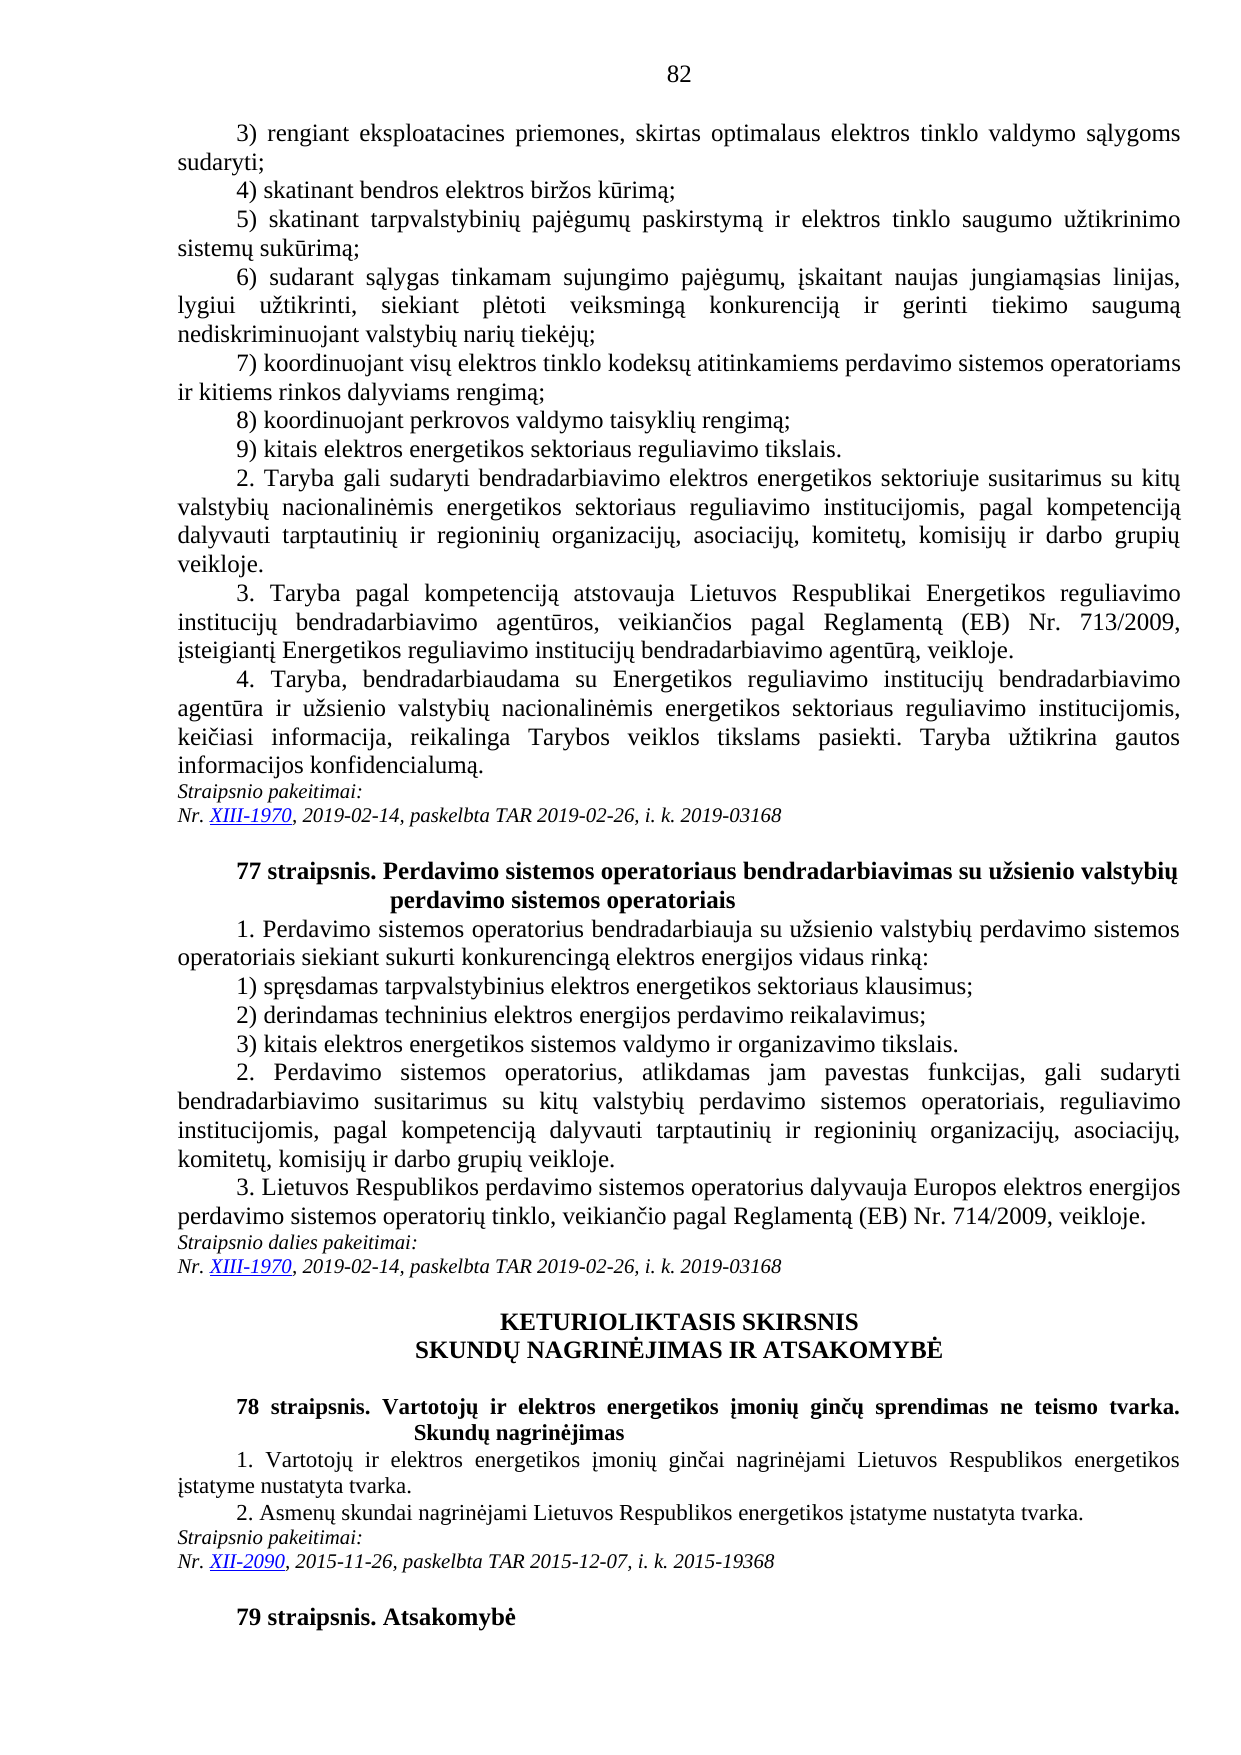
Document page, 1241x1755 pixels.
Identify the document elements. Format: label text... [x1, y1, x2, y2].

text Nr. XII-2090, 2015-11-26, paskelbta TAR 2015-12-07, i. k. 2015-19368 [177, 1549, 1181, 1573]
text 2. Taryba gali sudaryti bendradarbiavimo elektros energetikos sektoriuje susitarimus su kitų valstybių nacionalinėmis energetikos sektoriaus reguliavimo institucijomis, pagal kompetenciją dalyvauti tarptautinių ir regioninių organizacijų, asociacijų, komitetų, komisijų ir darbo grupių veikloje. [177, 463, 1181, 578]
text Nr. XIII-1970, 2019-02-14, paskelbta TAR 2019-02-26, i. k. 2019-03168 [177, 803, 1181, 827]
text 3) rengiant eksploatacines priemones, skirtas optimalaus elektros tinklo valdymo sąlygoms sudaryti; [177, 118, 1181, 176]
text 1. Perdavimo sistemos operatorius bendradarbiauja su užsienio valstybių perdavimo sistemos operatoriais siekiant sukurti konkurencingą elektros energijos vidaus rinką: [177, 914, 1181, 971]
text Straipsnio pakeitimai: [177, 779, 1181, 803]
text Nr. XIII-1970, 2019-02-14, paskelbta TAR 2019-02-26, i. k. 2019-03168 [177, 1254, 1181, 1278]
text 1. Vartotojų ir elektros energetikos įmonių ginčai nagrinėjami Lietuvos Respublikos energetikos įstatyme nustatyta tvarka. [177, 1446, 1181, 1498]
text 7) koordinuojant visų elektros tinklo kodeksų atitinkamiems perdavimo sistemos operatoriams ir kitiems rinkos dalyviams rengimą; [177, 348, 1181, 406]
text 79 straipsnis. Atsakomybė [177, 1602, 1181, 1631]
text 5) skatinant tarpvalstybinių pajėgumų paskirstymą ir elektros tinklo saugumo užtikrinimo sistemų sukūrimą; [177, 204, 1181, 262]
text 9) kitais elektros energetikos sektoriaus reguliavimo tikslais. [177, 434, 1181, 463]
text Straipsnio pakeitimai: [177, 1525, 1181, 1549]
text KETURIOLIKTASIS SKIRSNIS [177, 1307, 1181, 1336]
text SKUNDŲ NAGRINĖJIMAS IR ATSAKOMYBĖ [177, 1336, 1181, 1364]
text 77 straipsnis. Perdavimo sistemos operatoriaus bendradarbiavimas su užsienio valstybių perdavimo sistemos operatoriais [236, 856, 1181, 914]
text 4) skatinant bendros elektros biržos kūrimą; [177, 176, 1181, 204]
text 3. Taryba pagal kompetenciją atstovauja Lietuvos Respublikai Energetikos reguliavimo institucijų bendradarbiavimo agentūros, veikiančios pagal Reglamentą (EB) Nr. 713/2009, įsteigiantį Energetikos reguliavimo institucijų bendradarbiavimo agentūrą, veikloje. [177, 578, 1181, 664]
text 1) spręsdamas tarpvalstybinius elektros energetikos sektoriaus klausimus; [177, 971, 1181, 1000]
text 3. Lietuvos Respublikos perdavimo sistemos operatorius dalyvauja Europos elektros energijos perdavimo sistemos operatorių tinklo, veikiančio pagal Reglamentą (EB) Nr. 714/2009, veikloje. [177, 1172, 1181, 1230]
text 8) koordinuojant perkrovos valdymo taisyklių rengimą; [177, 406, 1181, 434]
text 2. Perdavimo sistemos operatorius, atlikdamas jam pavestas funkcijas, gali sudaryti bendradarbiavimo susitarimus su kitų valstybių perdavimo sistemos operatoriais, reguliavimo institucijomis, pagal kompetenciją dalyvauti tarptautinių ir regioninių organizacijų, asociacijų, komitetų, komisijų ir darbo grupių veikloje. [177, 1057, 1181, 1172]
text 2) derindamas techninius elektros energijos perdavimo reikalavimus; [177, 1000, 1181, 1029]
text 78 straipsnis. Vartotojų ir elektros energetikos įmonių ginčų sprendimas ne teismo tvarka. Skundų nagrinėjimas [236, 1393, 1181, 1446]
text 3) kitais elektros energetikos sistemos valdymo ir organizavimo tikslais. [177, 1029, 1181, 1057]
text Straipsnio dalies pakeitimai: [177, 1230, 1181, 1254]
text 4. Taryba, bendradarbiaudama su Energetikos reguliavimo institucijų bendradarbiavimo agentūra ir užsienio valstybių nacionalinėmis energetikos sektoriaus reguliavimo institucijomis, keičiasi informacija, reikalinga Tarybos veiklos tikslams pasiekti. Taryba užtikrina gautos informacijos konfidencialumą. [177, 664, 1181, 779]
text 6) sudarant sąlygas tinkamam sujungimo pajėgumų, įskaitant naujas jungiamąsias linijas, lygiui užtikrinti, siekiant plėtoti veiksmingą konkurenciją ir gerinti tiekimo saugumą nediskriminuojant valstybių narių tiekėjų; [177, 262, 1181, 348]
text 2. Asmenų skundai nagrinėjami Lietuvos Respublikos energetikos įstatyme nustatyta tvarka. [177, 1498, 1181, 1525]
